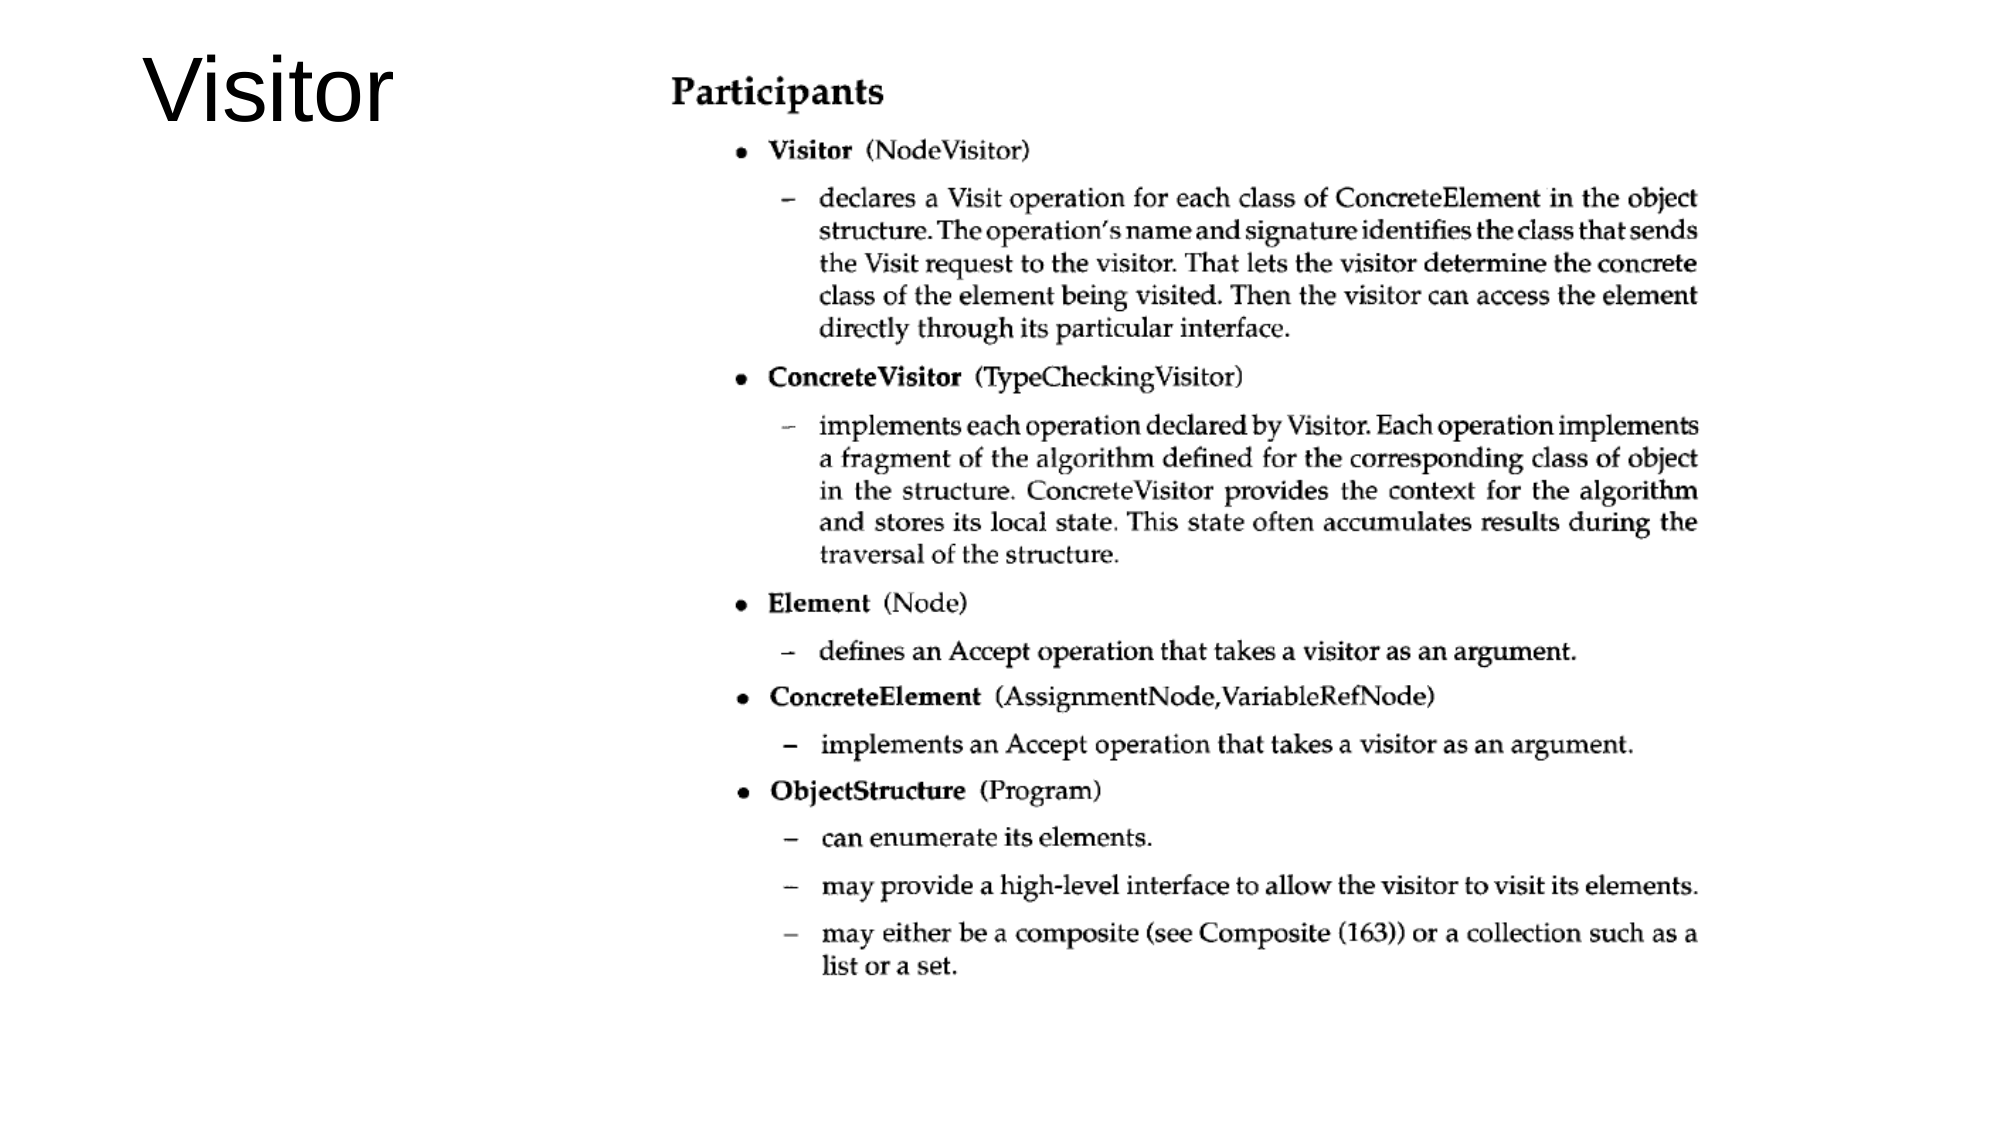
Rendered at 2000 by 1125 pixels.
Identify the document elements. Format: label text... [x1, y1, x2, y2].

title Visitor [120, 38, 418, 142]
picture [668, 69, 1711, 673]
picture [728, 684, 1708, 988]
